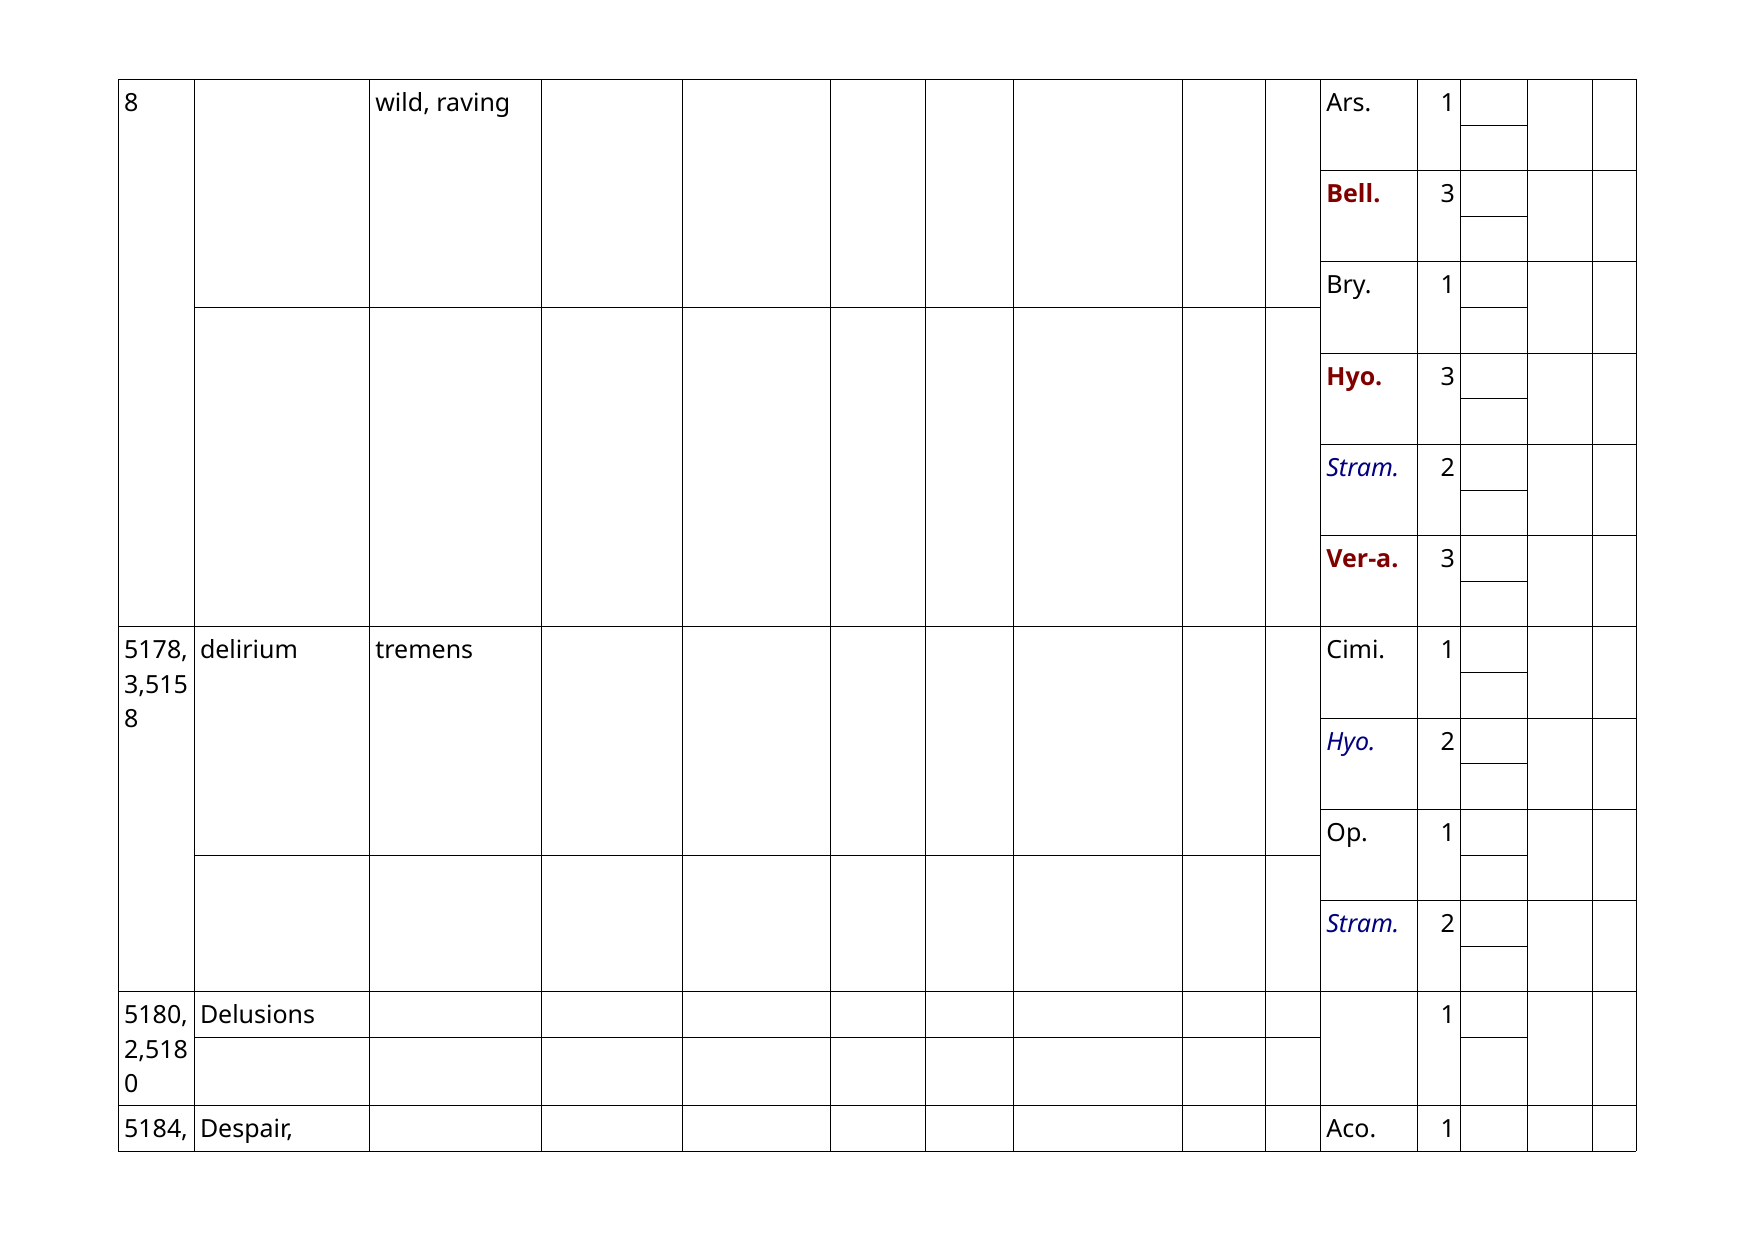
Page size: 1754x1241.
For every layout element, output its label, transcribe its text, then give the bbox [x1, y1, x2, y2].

table_cell [1461, 719, 1527, 763]
table_cell wild, raving [370, 80, 541, 307]
table_cell [1593, 810, 1636, 900]
table_cell [1014, 627, 1182, 854]
table_cell [831, 856, 925, 991]
table_cell [1528, 445, 1592, 535]
table_cell [1266, 627, 1320, 854]
table_cell [1266, 992, 1320, 1037]
table_cell [1461, 764, 1527, 809]
table_cell [1461, 445, 1527, 489]
table_cell 1 [1418, 810, 1460, 900]
table_cell [1461, 856, 1527, 900]
table_cell Ars. [1321, 80, 1417, 170]
table_cell 2 [1418, 445, 1460, 535]
table_cell 3 [1418, 171, 1460, 261]
table_cell [370, 1038, 541, 1105]
table_cell 1 [1418, 80, 1460, 170]
table_cell [926, 308, 1013, 626]
table_cell [1461, 947, 1527, 991]
table_cell [926, 627, 1013, 854]
table_cell [1014, 992, 1182, 1037]
table_cell [1528, 719, 1592, 809]
table_cell [1528, 354, 1592, 444]
table_cell 3 [1418, 354, 1460, 444]
table_cell 3 [1418, 536, 1460, 626]
table_cell [1528, 171, 1592, 261]
table_cell 2 [1418, 719, 1460, 809]
table_cell [1528, 80, 1592, 170]
table_cell Aco. [1321, 1106, 1417, 1151]
table_cell [1461, 1038, 1527, 1105]
table_cell [683, 80, 830, 307]
table_cell [1461, 217, 1527, 261]
table_cell [1461, 491, 1527, 535]
table_cell Hyo. [1321, 354, 1417, 444]
table_cell Despair, [195, 1106, 369, 1151]
table_cell [1266, 80, 1320, 307]
table_cell [1461, 810, 1527, 854]
table_cell [1014, 856, 1182, 991]
table_cell [370, 992, 541, 1037]
table_cell [1461, 399, 1527, 444]
table_cell delirium [195, 627, 369, 854]
table_cell [542, 856, 682, 991]
table_cell [1593, 80, 1636, 170]
table_cell [1461, 627, 1527, 672]
table_cell [831, 1106, 925, 1151]
table_cell [1461, 171, 1527, 216]
table_cell [1528, 810, 1592, 900]
table_cell [1593, 1106, 1636, 1151]
table_cell [1528, 627, 1592, 718]
table_cell [926, 856, 1013, 991]
table_cell [831, 1038, 925, 1105]
table_cell [683, 1106, 830, 1151]
table_cell [1014, 80, 1182, 307]
table_cell [1461, 536, 1527, 581]
table_cell [1593, 901, 1636, 991]
table_cell [370, 856, 541, 991]
table_cell [542, 80, 682, 307]
table_cell Cimi. [1321, 627, 1417, 718]
table_cell 1 [1418, 262, 1460, 353]
table_cell [370, 1106, 541, 1151]
table_cell 2 [1418, 901, 1460, 991]
table_cell [542, 308, 682, 626]
table_cell [1183, 856, 1265, 991]
table_cell [1266, 856, 1320, 991]
table_cell [1183, 308, 1265, 626]
table_cell tremens [370, 627, 541, 854]
table_cell Ver-a. [1321, 536, 1417, 626]
table_cell 8 [119, 80, 194, 626]
table_cell [1461, 673, 1527, 718]
table_cell [1593, 536, 1636, 626]
table_cell 1 [1418, 627, 1460, 718]
table_cell 1 [1418, 1106, 1460, 1151]
table_cell [1461, 901, 1527, 946]
table_cell [1183, 627, 1265, 854]
table_cell [1461, 354, 1527, 398]
table_cell [1461, 126, 1527, 170]
table_cell [1183, 992, 1265, 1037]
table_cell [1528, 536, 1592, 626]
table_cell Stram. [1321, 445, 1417, 535]
table_cell [1593, 354, 1636, 444]
table_cell Bell. [1321, 171, 1417, 261]
table_cell [195, 856, 369, 991]
table_cell [831, 992, 925, 1037]
table_cell [831, 308, 925, 626]
table_cell [1593, 992, 1636, 1105]
table_cell [926, 1038, 1013, 1105]
table_cell Op. [1321, 810, 1417, 900]
table_cell [683, 992, 830, 1037]
table_cell [926, 1106, 1013, 1151]
table_cell [1593, 262, 1636, 353]
table_cell Delusions [195, 992, 369, 1037]
table_cell [1528, 901, 1592, 991]
table_cell [1461, 80, 1527, 124]
table_cell [683, 1038, 830, 1105]
table_cell [1014, 1106, 1182, 1151]
table_cell [195, 1038, 369, 1105]
table_cell [1014, 308, 1182, 626]
table_cell Stram. [1321, 901, 1417, 991]
table_cell [926, 992, 1013, 1037]
table_cell [542, 1038, 682, 1105]
table_cell [683, 856, 830, 991]
table_cell [1183, 1106, 1265, 1151]
table_cell [1461, 582, 1527, 626]
table_cell Bry. [1321, 262, 1417, 353]
table_cell [1461, 308, 1527, 353]
table_cell 5178,3,5158 [119, 627, 194, 991]
table_cell [542, 992, 682, 1037]
table_cell [1593, 719, 1636, 809]
table_cell [1593, 171, 1636, 261]
table_cell [1266, 1038, 1320, 1105]
table_cell [1528, 1106, 1592, 1151]
table_cell [683, 308, 830, 626]
table_cell [195, 80, 369, 307]
table_cell [542, 1106, 682, 1151]
table_cell [1183, 80, 1265, 307]
table_cell 5180,2,5180 [119, 992, 194, 1105]
table_cell [1461, 1106, 1527, 1151]
table_cell [195, 308, 369, 626]
table_cell [1593, 445, 1636, 535]
table_cell [1183, 1038, 1265, 1105]
table_cell [1593, 627, 1636, 718]
table_cell [1461, 262, 1527, 307]
table_cell [831, 80, 925, 307]
table_cell [370, 308, 541, 626]
table_cell [926, 80, 1013, 307]
table_cell [1461, 992, 1527, 1037]
table_cell [683, 627, 830, 854]
table_cell [1266, 308, 1320, 626]
table_cell [1528, 262, 1592, 353]
table_cell Hyo. [1321, 719, 1417, 809]
table_cell 5184, [119, 1106, 194, 1151]
table_cell [1014, 1038, 1182, 1105]
table_cell [542, 627, 682, 854]
table_cell 1 [1418, 992, 1460, 1105]
table_cell [1266, 1106, 1320, 1151]
table_cell [1321, 992, 1417, 1105]
table_cell [1528, 992, 1592, 1105]
table_cell [831, 627, 925, 854]
